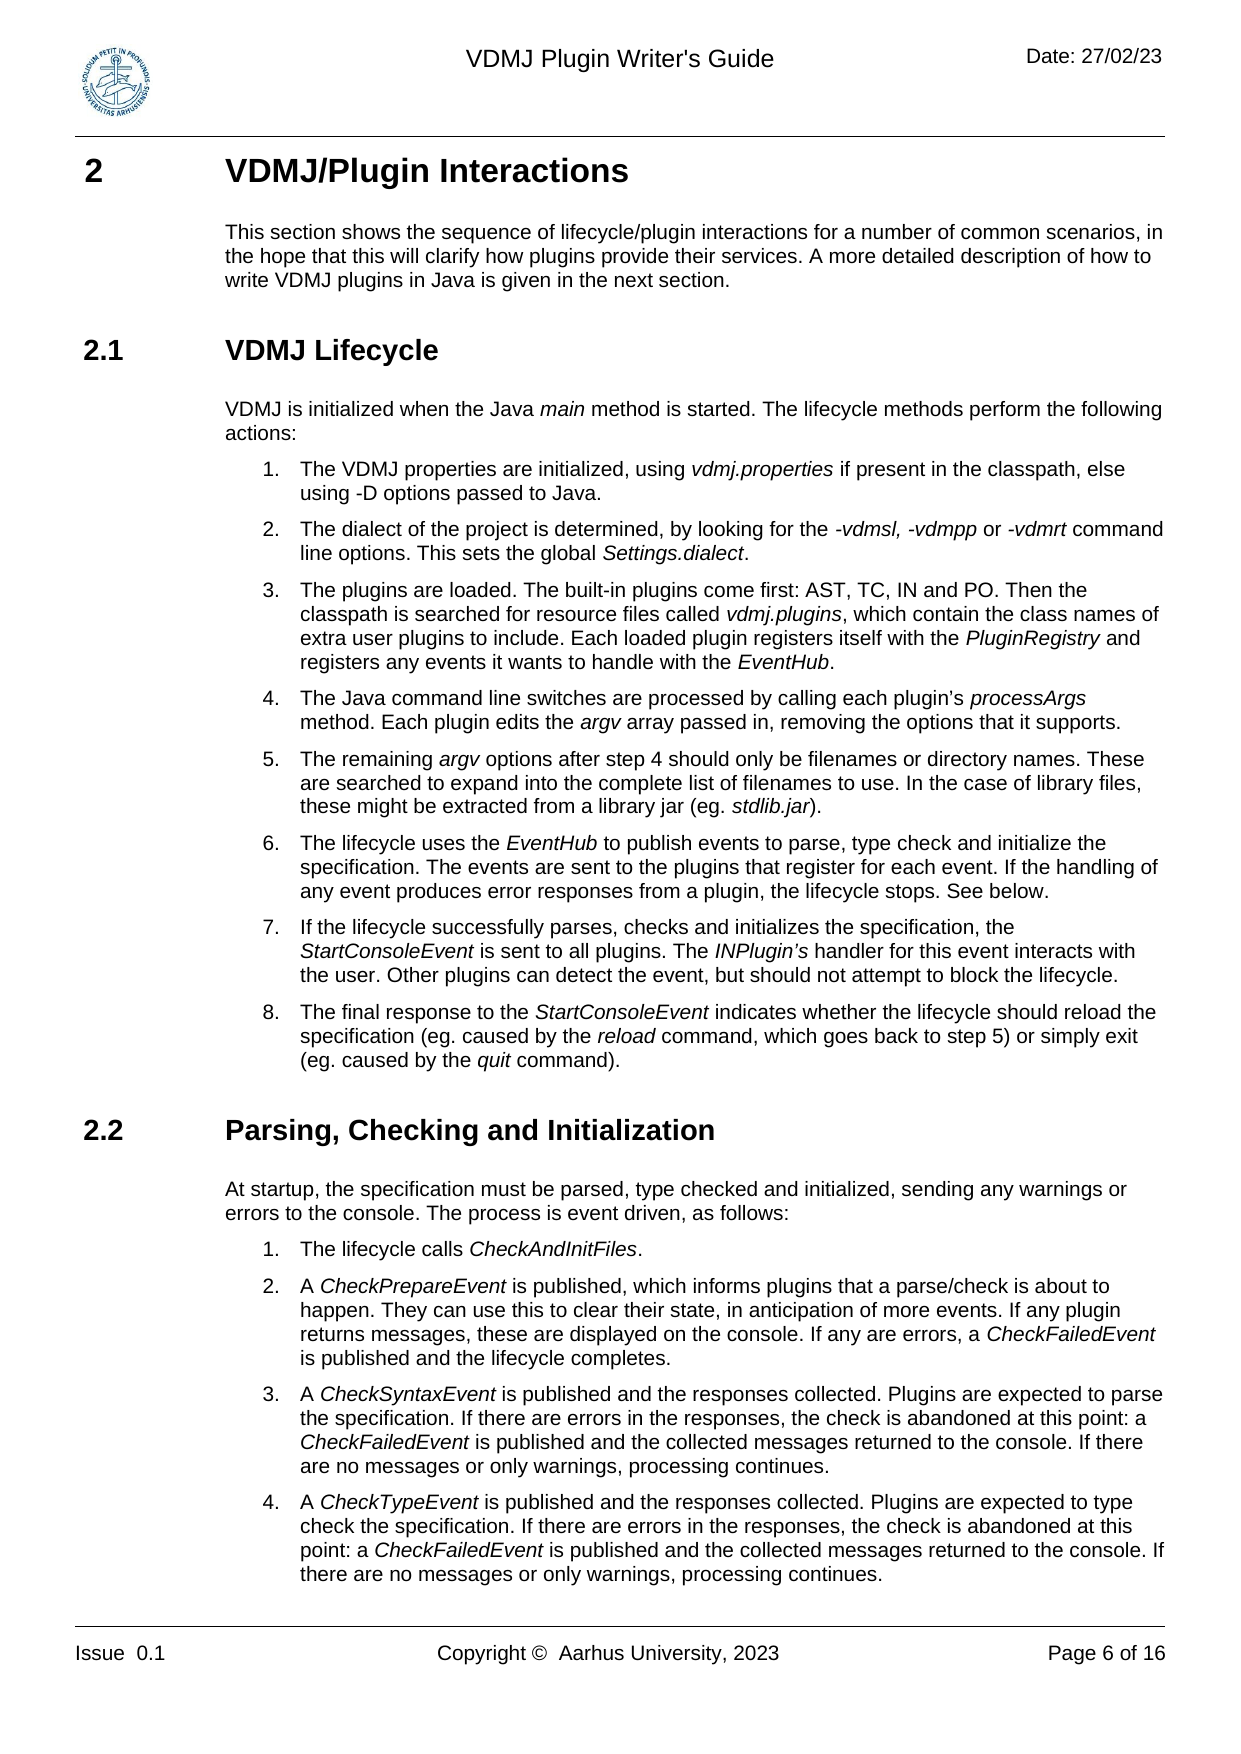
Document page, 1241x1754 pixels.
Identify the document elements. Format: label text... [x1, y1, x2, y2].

subtitle VDMJ/Plugin Interactions [75, 152, 1165, 190]
text At startup, the specification must be parsed, type checked and initialized, sending any warnings or errors to the console. The process is event driven, as follows: [225, 1177, 1165, 1225]
subtitle Parsing, Checking and Initialization [75, 1114, 1165, 1147]
list A CheckTypeEvent is published and the responses collected. Plugins are expected to type check the specification. If there are errors in the responses, the check is abandoned at this point: a CheckFailedEvent is published and the collected messages returned to the console. If there are no messages or only warnings, processing continues. [262, 1491, 1165, 1586]
subtitle VDMJ Lifecycle [75, 334, 1165, 367]
list The final response to the StartConsoleEvent indicates whether the lifecycle should reload the specification (eg. caused by the reload command, which goes back to step 5) or simply exit (eg. caused by the quit command). [262, 1000, 1165, 1072]
list The Java command line switches are processed by calling each plugin’s processArgs method. Each plugin edits the argv array passed in, removing the options that it supports. [262, 686, 1165, 734]
text This section shows the sequence of lifecycle/plugin interactions for a number of common scenarios, in the hope that this will clarify how plugins provide their services. A more detailed description of how to write VDMJ plugins in Java is given in the next section. [225, 220, 1165, 292]
list A CheckSyntaxEvent is published and the responses collected. Plugins are expected to parse the specification. If there are errors in the responses, the check is abandoned at this point: a CheckFailedEvent is published and the collected messages returned to the console. If there are no messages or only warnings, processing continues. [262, 1382, 1165, 1478]
list The dialect of the project is determined, by looking for the -vdmsl, -vdmpp or -vdmrt command line options. This sets the global Settings.dialect. [262, 518, 1165, 566]
list The plugins are loaded. The built-in plugins come first: AST, TC, IN and PO. Then the classpath is searched for resource files called vdmj.plugins, which contain the class names of extra user plugins to include. Each loaded plugin registers itself with the PluginRegistry and registers any events it wants to handle with the EventHub. [262, 578, 1165, 674]
list The lifecycle calls CheckAndInitFiles. [262, 1237, 1165, 1261]
text VDMJ is initialized when the Java main method is started. The lifecycle methods perform the following actions: [225, 397, 1165, 445]
list If the lifecycle successfully parses, checks and initializes the specification, the StartConsoleEvent is sent to all plugins. The INPlugin’s handler for this event interacts with the user. Other plugins can detect the event, but should not attempt to block the lifecycle. [262, 916, 1165, 987]
list A CheckPrepareEvent is published, which informs plugins that a parse/check is about to happen. They can use this to clear their state, in anticipation of more events. If any plugin returns messages, these are displayed on the console. If any are errors, a CheckFailedEvent is published and the lifecycle completes. [262, 1274, 1165, 1370]
picture [78, 44, 153, 120]
list The VDMJ properties are initialized, using vdmj.properties if present in the classpath, else using -D options passed to Java. [262, 457, 1165, 505]
list The remaining argv options after step 4 should only be filenames or directory names. These are searched to expand into the complete list of filenames to use. In the case of library files, these might be extracted from a library jar (eg. stdlib.jar). [262, 747, 1165, 819]
list The lifecycle uses the EventHub to publish events to parse, type check and initialize the specification. The events are sent to the plugins that register for each event. If the handling of any event produces error responses from a plugin, the lifecycle stops. See below. [262, 831, 1165, 903]
